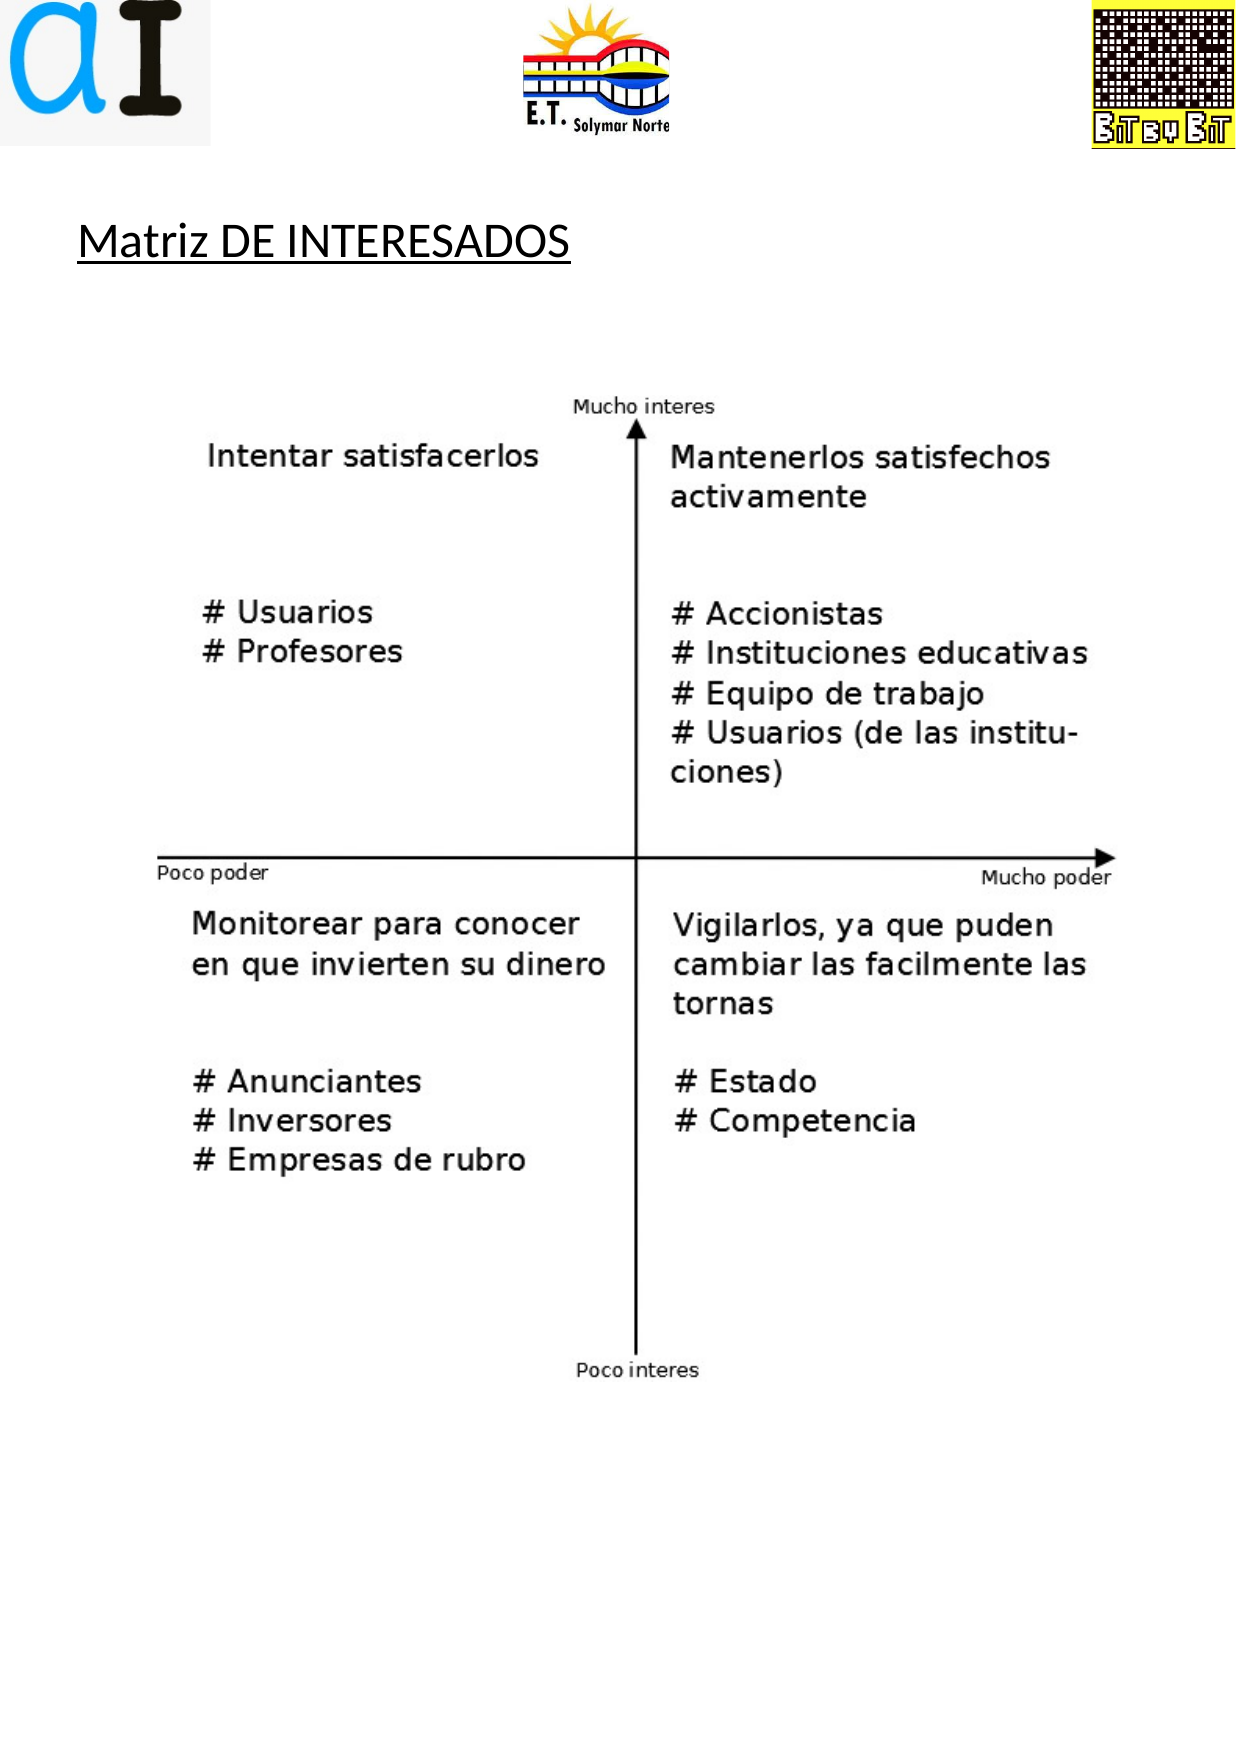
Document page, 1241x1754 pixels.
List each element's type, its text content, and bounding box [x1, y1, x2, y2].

picture [523, 0, 670, 146]
picture [1091, 0, 1236, 149]
text Matriz DE INTERESADOS [77, 209, 1019, 270]
picture [156, 395, 1118, 1382]
picture [0, 0, 211, 146]
